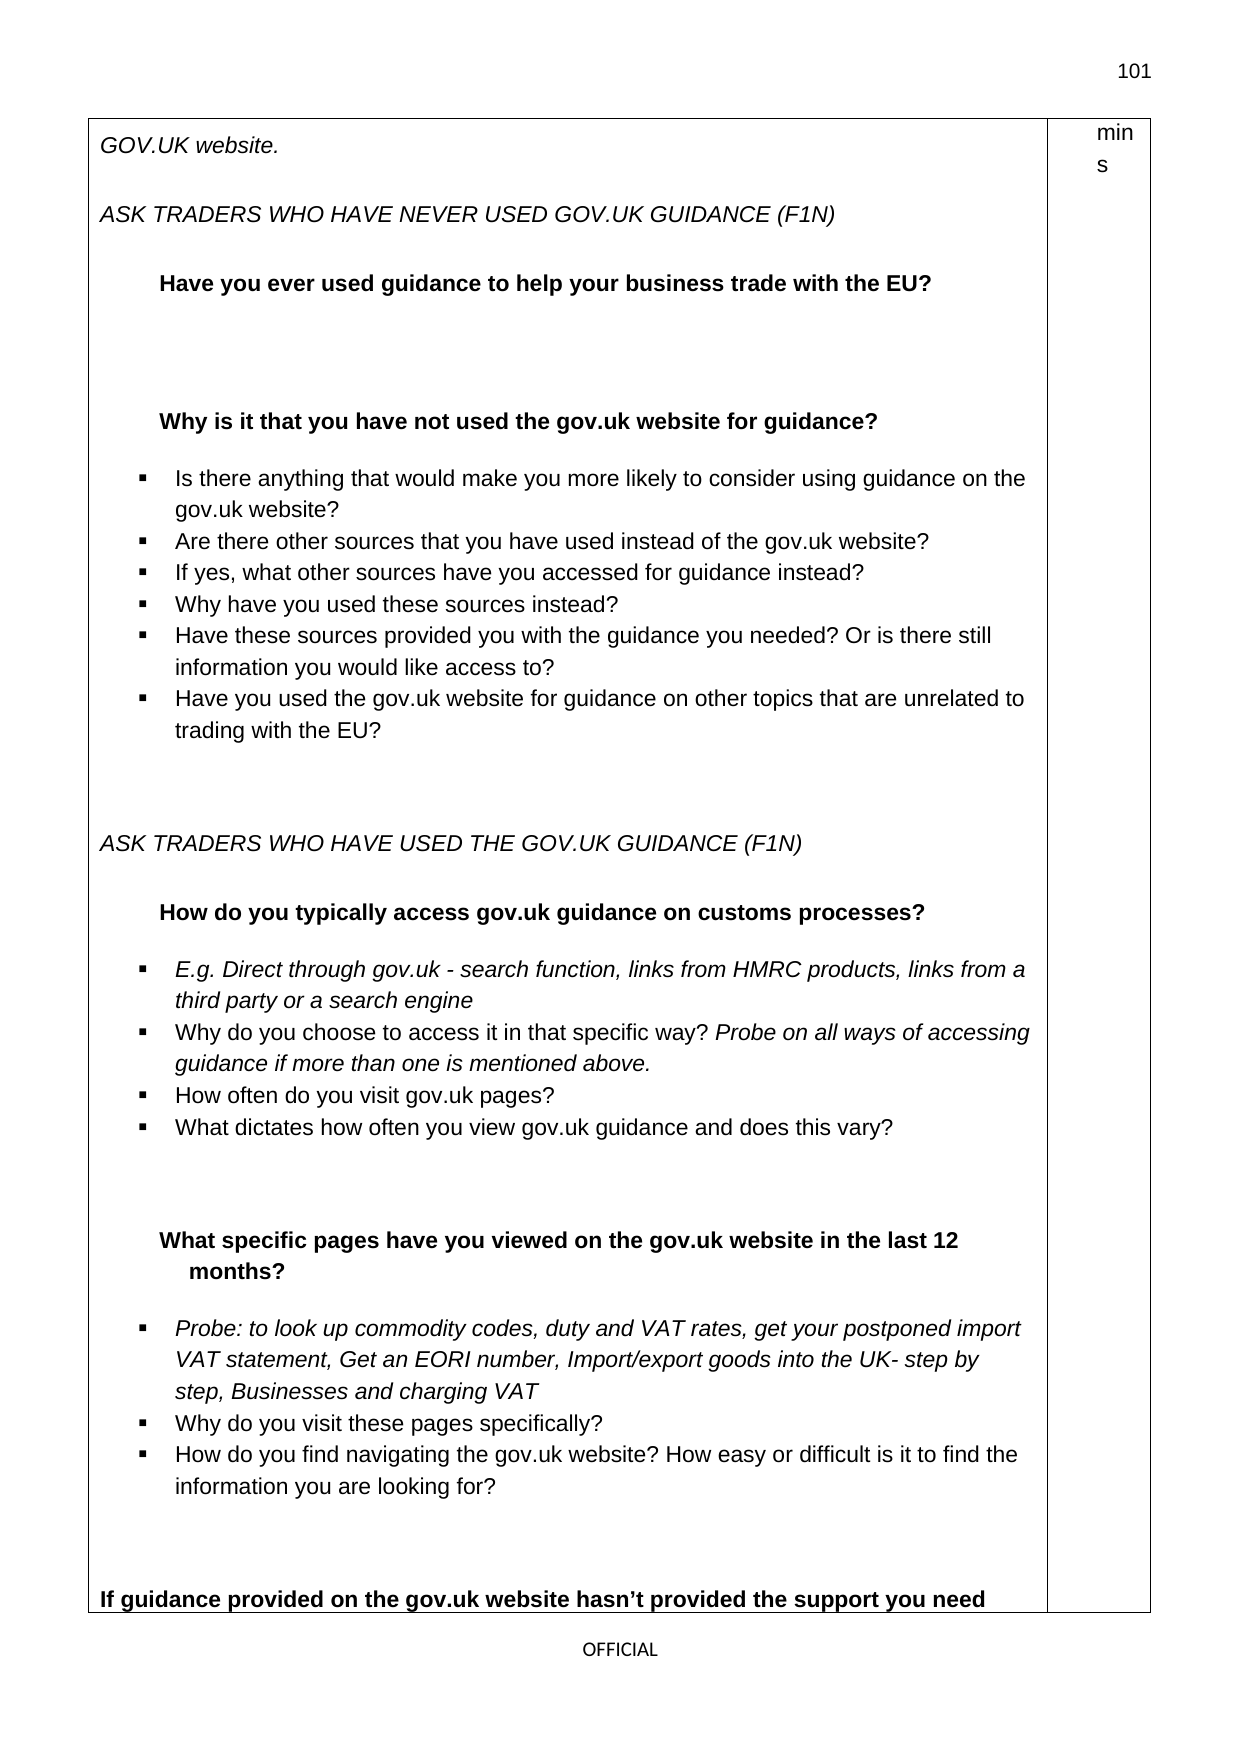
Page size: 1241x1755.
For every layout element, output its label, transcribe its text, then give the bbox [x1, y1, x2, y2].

table_cell GOV.UK website. ASK TRADERS WHO HAVE NEVER USED GOV.UK GUIDANCE (F1N) Have you ever used guidance to help your business trade with the EU? Why is it that you have not used the gov.uk website for guidance? Is there anything that would make you more likely to consider using guidance on the gov.uk website? Are there other sources that you have used instead of the gov.uk website? If yes, what other sources have you accessed for guidance instead? Why have you used these sources instead? Have these sources provided you with the guidance you needed? Or is there still information you would like access to? Have you used the gov.uk website for guidance on other topics that are unrelated to trading with the EU? ASK TRADERS WHO HAVE USED THE GOV.UK GUIDANCE (F1N) How do you typically access gov.uk guidance on customs processes? E.g. Direct through gov.uk - search function, links from HMRC products, links from a third party or a search engine Why do you choose to access it in that specific way? Probe on all ways of accessing guidance if more than one is mentioned above. How often do you visit gov.uk pages? What dictates how often you view gov.uk guidance and does this vary? What specific pages have you viewed on the gov.uk website in the last 12 months? Probe: to look up commodity codes, duty and VAT rates, get your postponed import VAT statement, Get an EORI number, Import/export goods into the UK- step by step, Businesses and charging VAT Why do you visit these pages specifically? How do you find navigating the gov.uk website? How easy or difficult is it to find the information you are looking for? If guidance provided on the gov.uk website hasn’t provided the support you need [89, 119, 1047, 1612]
table_cell 10 mins [1048, 119, 1150, 1612]
